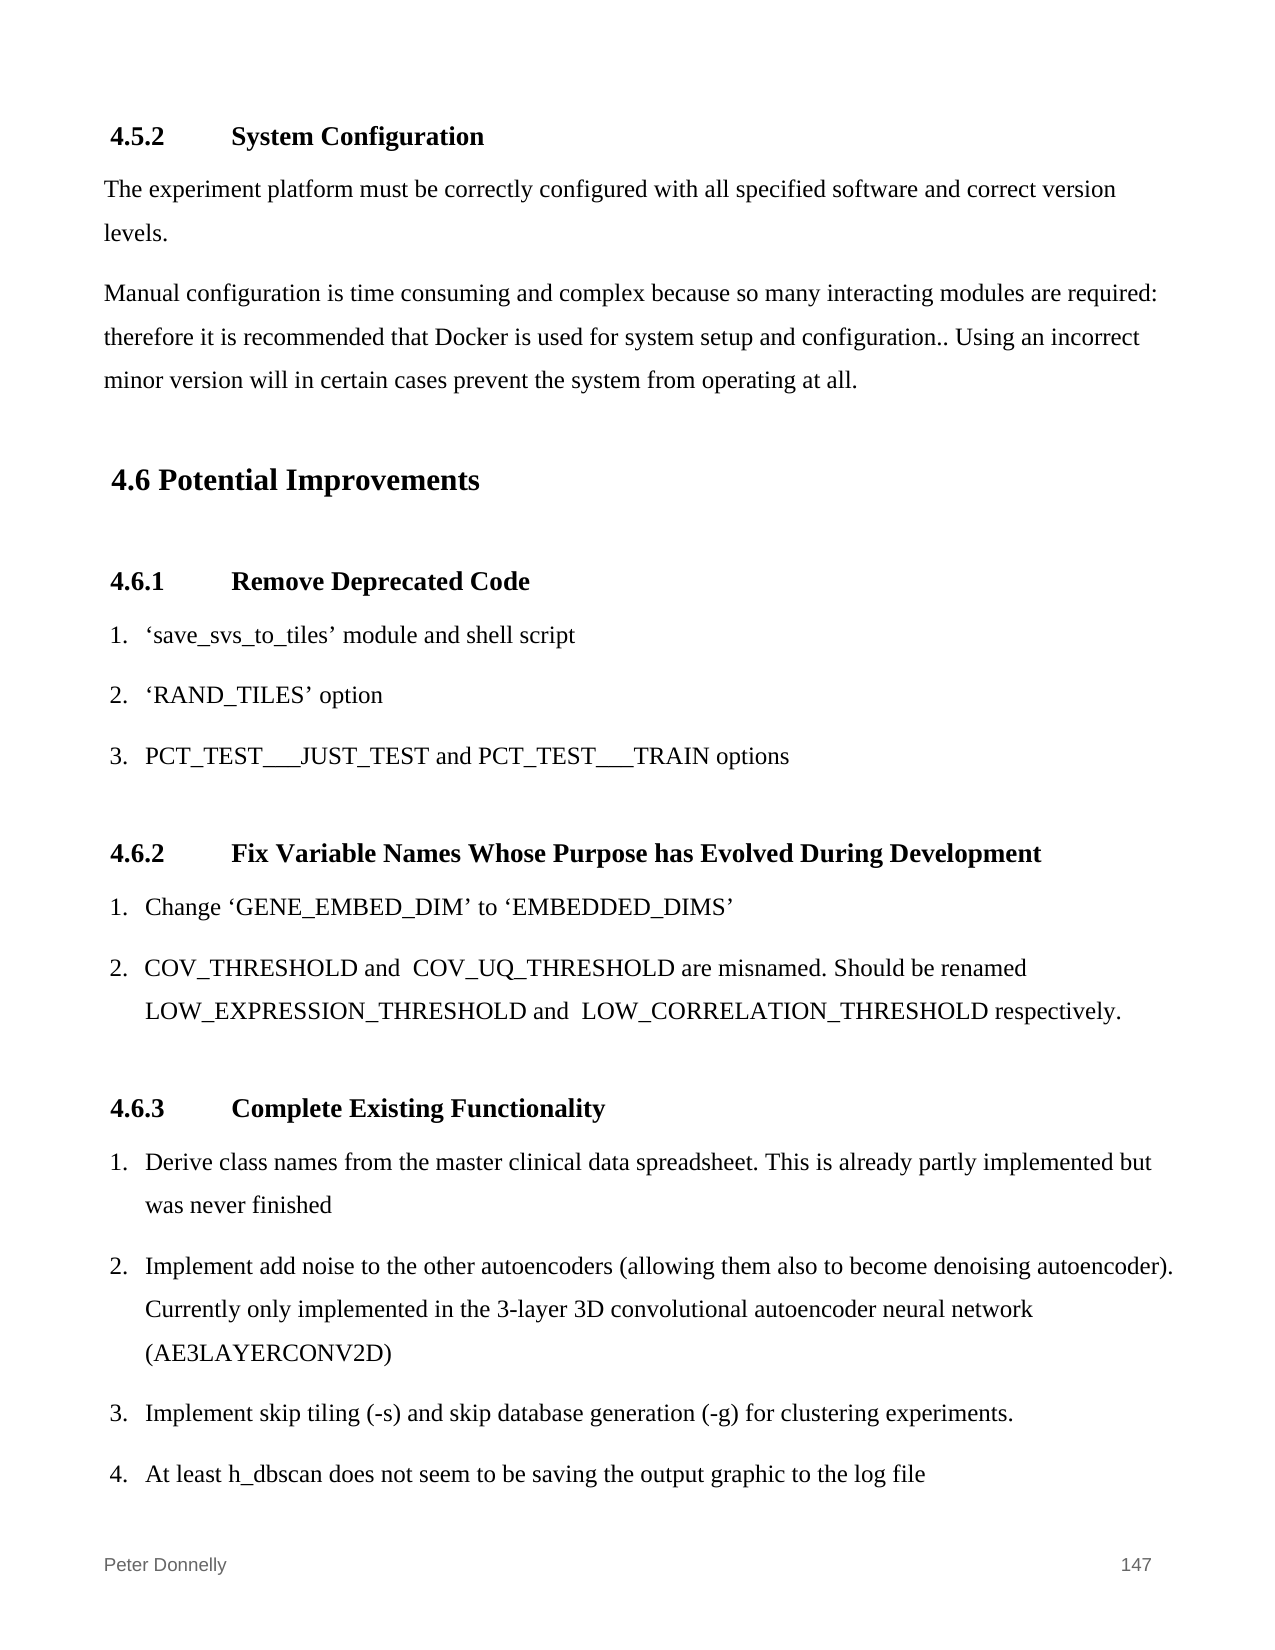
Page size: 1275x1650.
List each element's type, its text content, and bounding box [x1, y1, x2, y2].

text The experiment platform must be correctly configured with all specified software and correct version levels. [103, 174, 1181, 246]
subtitle Fix Variable Names Whose Purpose has Evolved During Development [103, 838, 1181, 869]
subtitle System Configuration [103, 120, 1181, 151]
list Change ‘GENE_EMBED_DIM’ to ‘EMBEDDED_DIMS’ [109, 892, 1181, 921]
subtitle Potential Improvements [103, 461, 1181, 497]
list At least h_dbscan does not seem to be saving the output graphic to the log file [109, 1459, 1181, 1488]
list Implement skip tiling (-s) and skip database generation (-g) for clustering experiments. [109, 1398, 1181, 1427]
list COV_THRESHOLD and COV_UQ_THRESHOLD are misnamed. Should be renamed LOW_EXPRESSION_THRESHOLD and LOW_CORRELATION_THRESHOLD respectively. [109, 953, 1181, 1025]
subtitle Complete Existing Functionality [103, 1093, 1181, 1124]
list Derive class names from the master clinical data spreadsheet. This is already partly implemented but was never finished [109, 1147, 1181, 1219]
subtitle Remove Deprecated Code [103, 565, 1181, 596]
list PCT_TEST___JUST_TEST and PCT_TEST___TRAIN options [109, 741, 1181, 770]
text Manual configuration is time consuming and complex because so many interacting modules are required: therefore it is recommended that Docker is used for system setup and configuration.. Using an incorrect minor version will in certain cases prevent the system from operating at all. [103, 278, 1181, 393]
list Implement add noise to the other autoencoders (allowing them also to become denoising autoencoder). Currently only implemented in the 3-layer 3D convolutional autoencoder neural network (AE3LAYERCONV2D) [109, 1251, 1181, 1366]
list ‘RAND_TILES’ option [109, 681, 1181, 709]
list ‘save_svs_to_tiles’ module and shell script [109, 620, 1181, 648]
